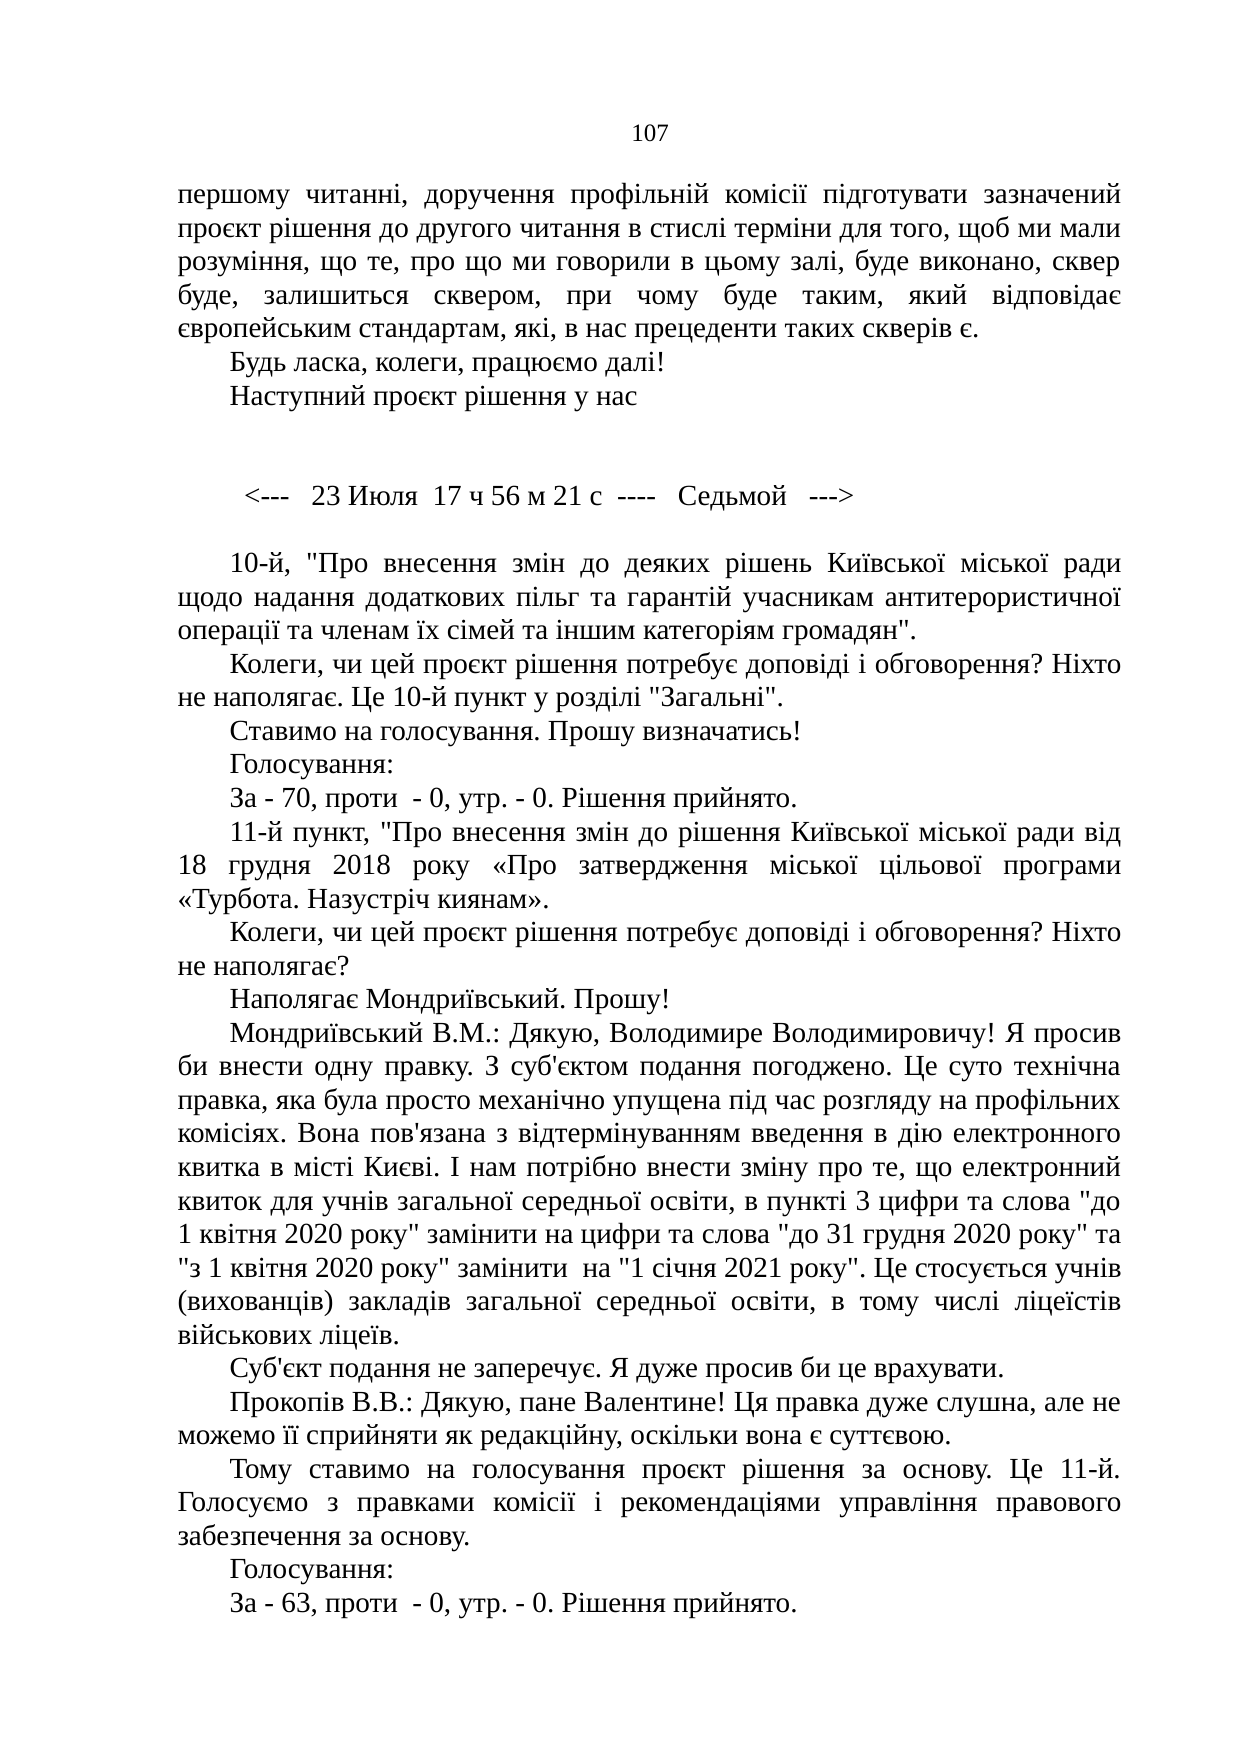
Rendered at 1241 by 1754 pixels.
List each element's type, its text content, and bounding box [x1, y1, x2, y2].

text Колеги, чи цей проєкт рішення потребує доповіді і обговорення? Ніхто не наполягає? [177, 914, 1122, 981]
text Прокопів В.В.: Дякую, пане Валентине! Ця правка дуже слушна, але не можемо її сприйняти як редакційну, оскільки вона є суттєвою. [177, 1384, 1122, 1451]
text За - 70, проти - 0, утр. - 0. Рішення прийнято. [177, 780, 1122, 814]
text Мондриївський В.М.: Дякую, Володимире Володимировичу! Я просив би внести одну правку. З суб'єктом подання погоджено. Це суто технічна правка, яка була просто механічно упущена під час розгляду на профільних комісіях. Вона пов'язана з відтермінуванням введення в дію електронного квитка в місті Києві. І нам потрібно внести зміну про те, що електронний квиток для учнів загальної середньої освіти, в пункті 3 цифри та слова "до 1 квітня 2020 року" замінити на цифри та слова "до 31 грудня 2020 року" та "з 1 квітня 2020 року" замінити на "1 січня 2021 року". Це стосується учнів (вихованців) закладів загальної середньої освіти, в тому числі ліцеїстів військових ліцеїв. [177, 1015, 1122, 1350]
text Колеги, чи цей проєкт рішення потребує доповіді і обговорення? Ніхто не наполягає. Це 10-й пункт у розділі "Загальні". [177, 646, 1122, 713]
text Ставимо на голосування. Прошу визначатись! [177, 713, 1122, 747]
text 11-й пункт, "Про внесення змін до рішення Київської міської ради від 18 грудня 2018 року «Про затвердження міської цільової програми «Турбота. Назустріч киянам». [177, 814, 1122, 914]
text Суб'єкт подання не заперечує. Я дуже просив би це врахувати. [177, 1350, 1122, 1384]
text Будь ласка, колеги, працюємо далі! [177, 344, 1122, 378]
text першому читанні, доручення профільній комісії підготувати зазначений проєкт рішення до другого читання в стислі терміни для того, щоб ми мали розуміння, що те, про що ми говорили в цьому залі, буде виконано, сквер буде, залишиться сквером, при чому буде таким, який відповідає європейським стандартам, які, в нас прецеденти таких скверів є. [177, 176, 1122, 344]
text Наступний проєкт рішення у нас [177, 378, 1122, 411]
text За - 63, проти - 0, утр. - 0. Рішення прийнято. [177, 1585, 1122, 1619]
text <--- 23 Июля 17 ч 56 м 21 с ---- Седьмой ---> [177, 478, 1122, 512]
text Наполягає Мондриївський. Прошу! [177, 981, 1122, 1015]
text Голосування: [177, 747, 1122, 780]
text 10-й, "Про внесення змін до деяких рішень Київської міської ради щодо надання додаткових пільг та гарантій учасникам антитерористичної операції та членам їх сімей та іншим категоріям громадян". [177, 545, 1122, 646]
text Голосування: [177, 1552, 1122, 1585]
text Тому ставимо на голосування проєкт рішення за основу. Це 11-й. Голосуємо з правками комісії і рекомендаціями управління правового забезпечення за основу. [177, 1451, 1122, 1552]
